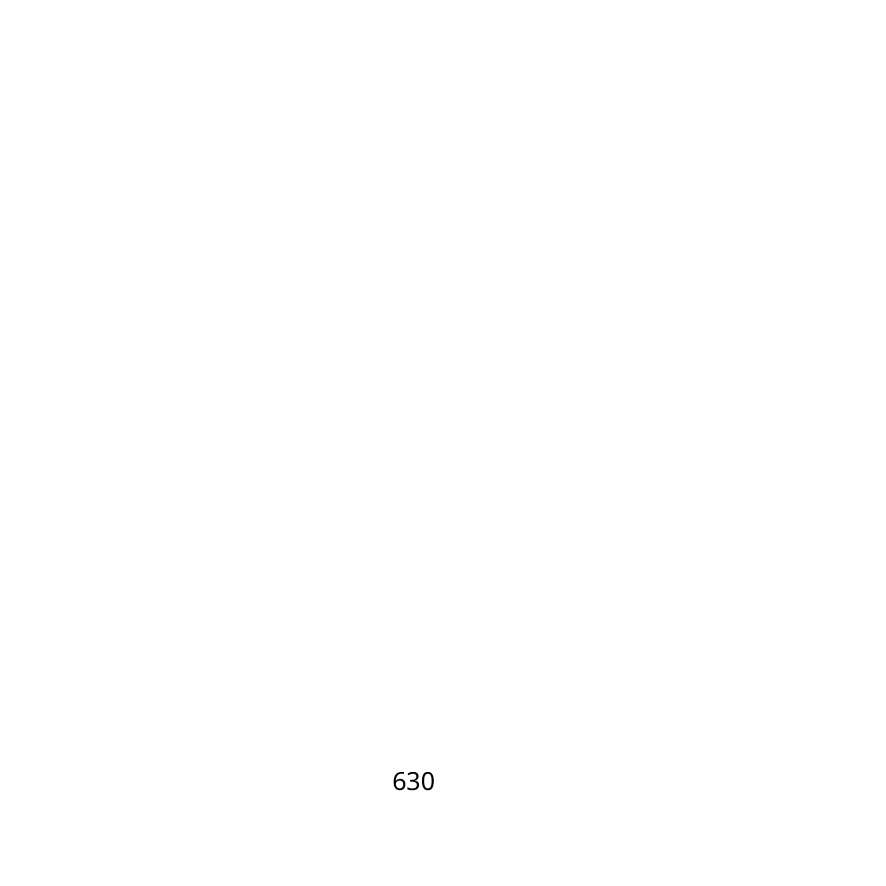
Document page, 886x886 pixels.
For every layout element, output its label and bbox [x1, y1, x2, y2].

table_header [413, 89, 768, 117]
table_cell [59, 117, 413, 145]
table_header [59, 89, 413, 117]
table_cell [413, 117, 768, 145]
